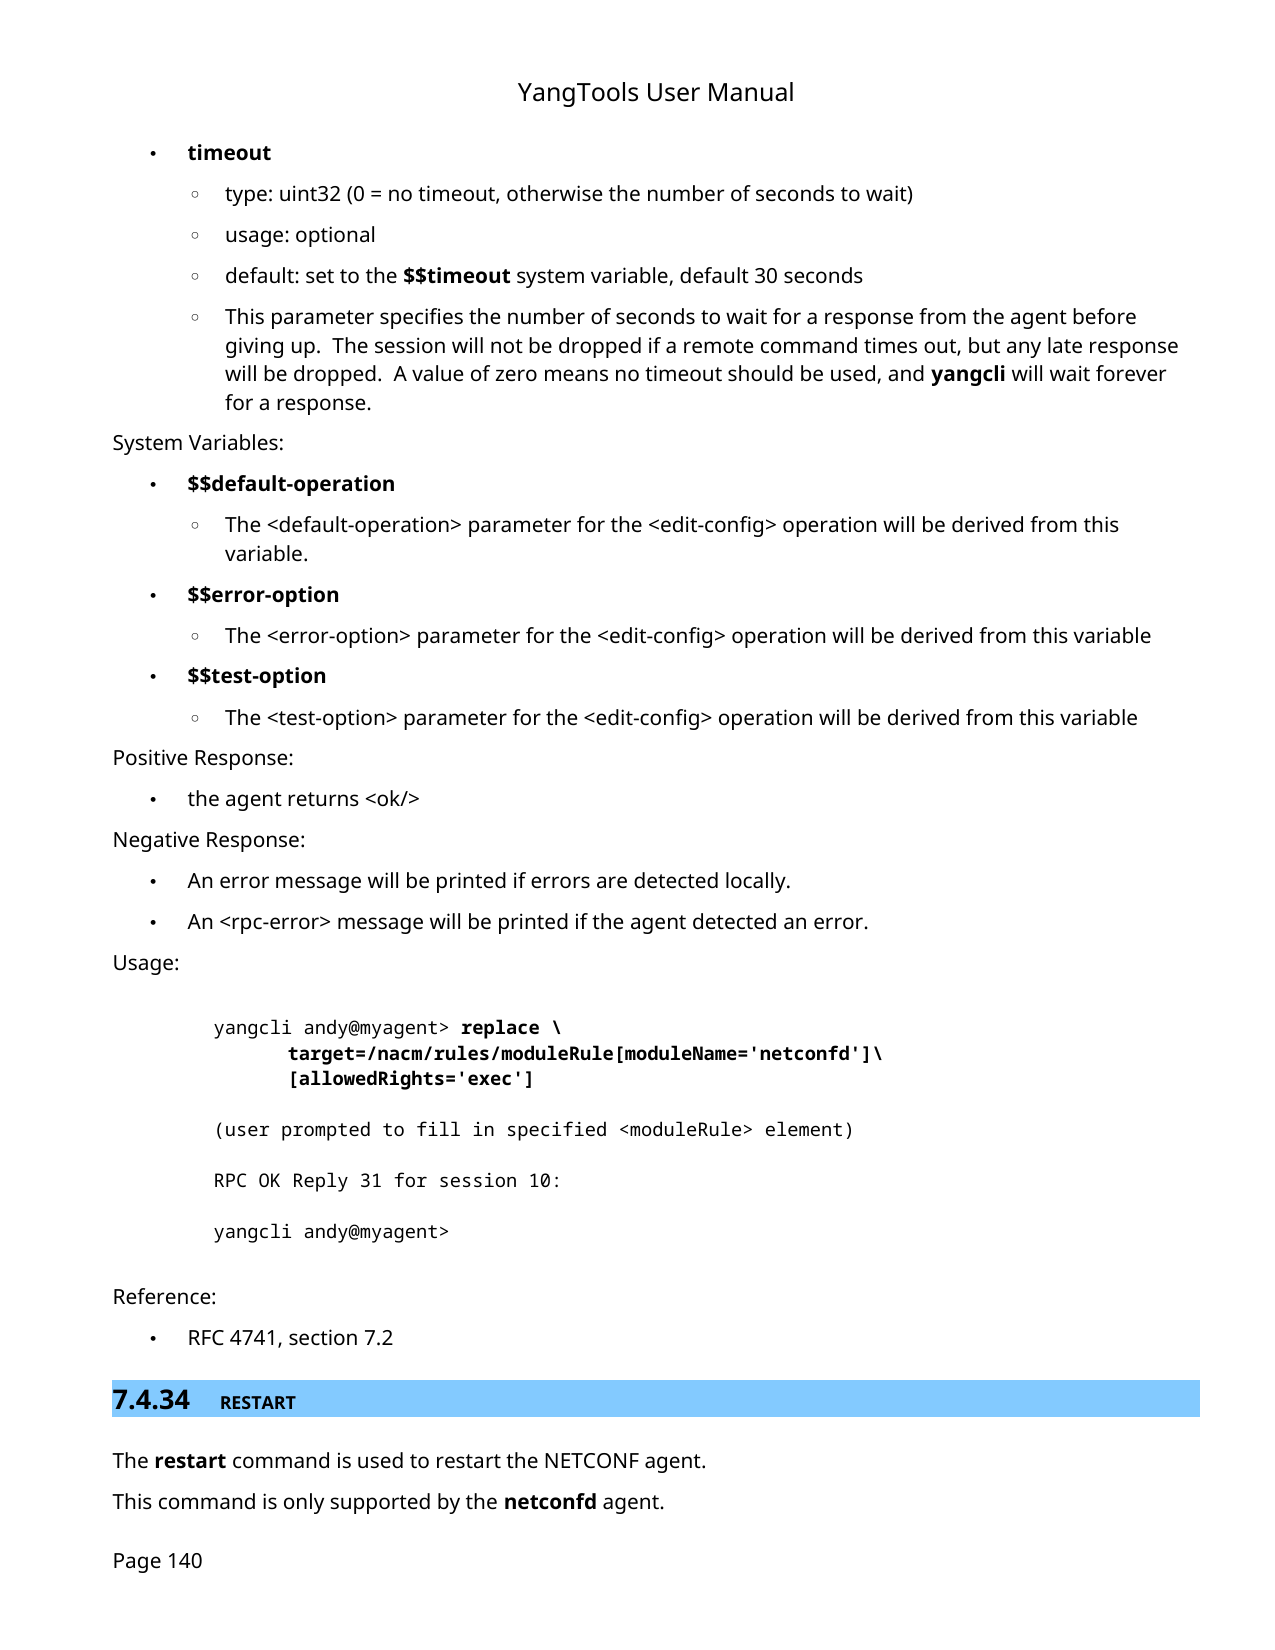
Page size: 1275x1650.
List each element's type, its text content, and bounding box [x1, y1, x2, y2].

list timeout [150, 138, 1200, 167]
text The restart command is used to restart the NETCONF agent. [112, 1446, 1200, 1475]
list RFC 4741, section 7.2 [150, 1323, 1200, 1351]
text System Variables: [112, 428, 1200, 457]
text Reference: [112, 1282, 1200, 1310]
list usage: optional [187, 220, 1200, 249]
text Negative Response: [112, 825, 1200, 854]
list $$test-option [150, 662, 1200, 690]
subtitle restart [112, 1380, 1200, 1417]
list type: uint32 (0 = no timeout, otherwise the number of seconds to wait) [187, 179, 1200, 208]
text Positive Response: [112, 743, 1200, 772]
list The <error-option> parameter for the <edit-config> operation will be derived from this variable [187, 621, 1200, 649]
list An error message will be printed if errors are detected locally. [150, 866, 1200, 895]
list the agent returns <ok/> [150, 784, 1200, 813]
list An <rpc-error> message will be printed if the agent detected an error. [150, 907, 1200, 936]
list The <default-operation> parameter for the <edit-config> operation will be derived from this variable. [187, 510, 1200, 567]
text yangcli andy@myagent> replace \ target=/nacm/rules/moduleRule[moduleName='netconfd']\ [allowedRights='exec'] (user prompted to fill in specified <moduleRule> element) RPC OK Reply 31 for session 10: yangcli andy@myagent> [139, 989, 1200, 1270]
list $$error-option [150, 580, 1200, 608]
list $$default-operation [150, 469, 1200, 498]
text This command is only supported by the netconfd agent. [112, 1487, 1200, 1516]
list This parameter specifies the number of seconds to wait for a response from the agent before giving up. The session will not be dropped if a remote command times out, but any late response will be dropped. A value of zero means no timeout should be used, and yangcli will wait forever for a response. [187, 302, 1200, 416]
list The <test-option> parameter for the <edit-config> operation will be derived from this variable [187, 703, 1200, 731]
text Usage: [112, 948, 1200, 977]
list default: set to the $$timeout system variable, default 30 seconds [187, 261, 1200, 290]
